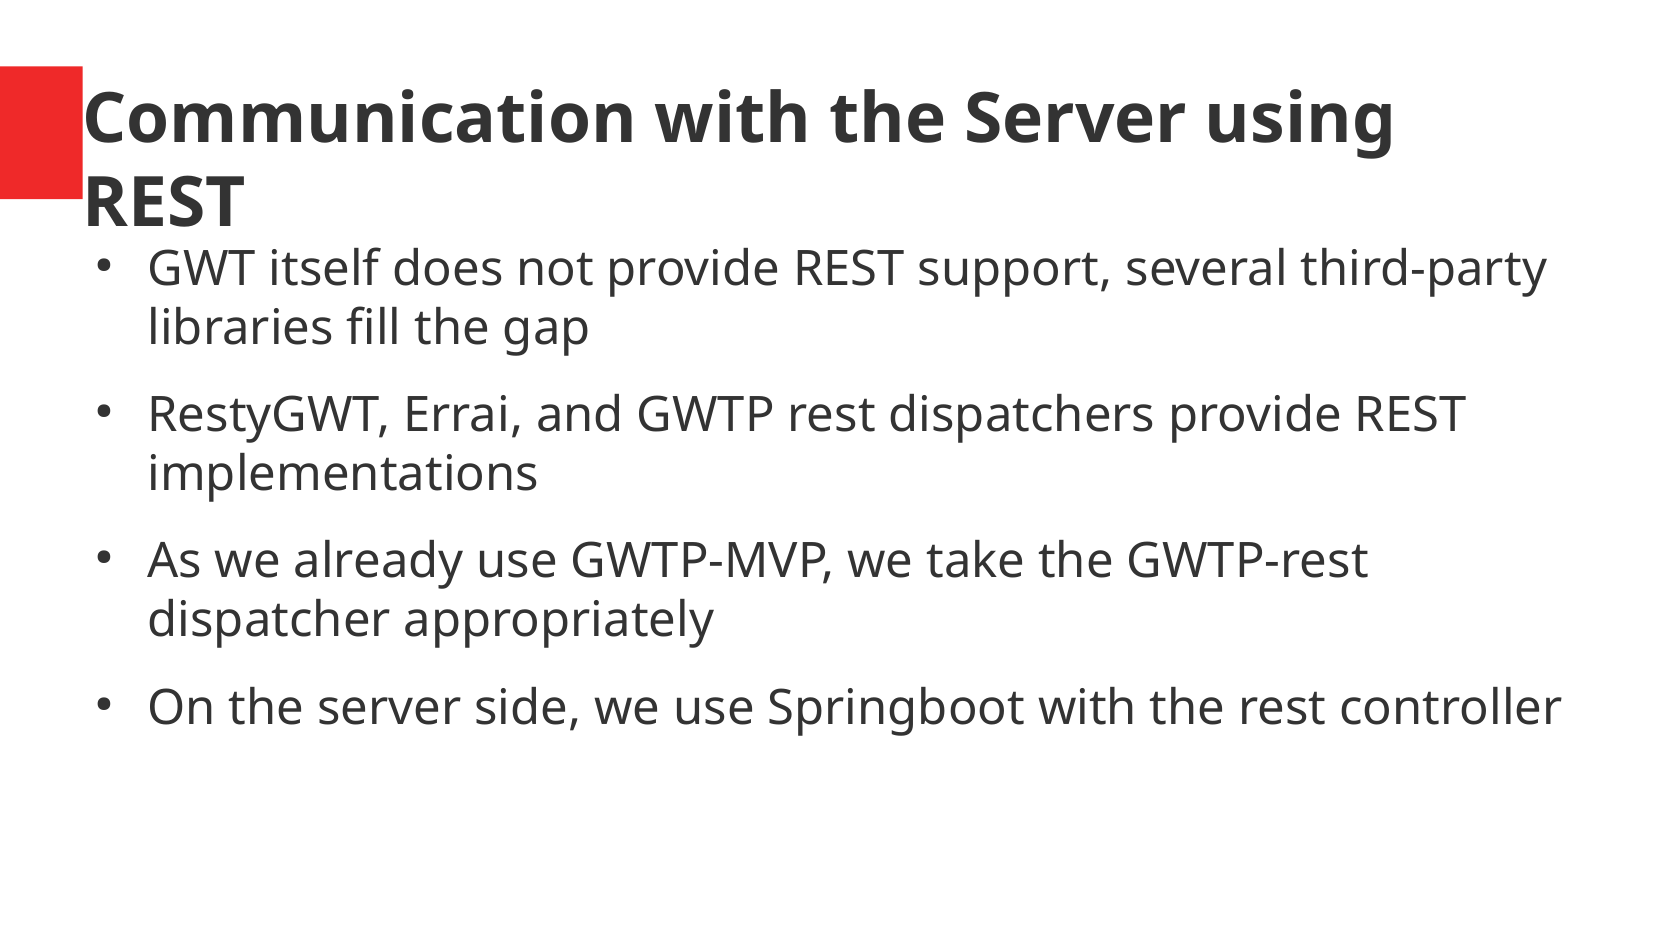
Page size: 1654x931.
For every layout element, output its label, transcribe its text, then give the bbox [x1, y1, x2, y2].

title Communication with the Server using REST [82, 0, 1571, 237]
list GWT itself does not provide REST support, several third-party libraries fill the gap RestyGWT, Errai, and GWTP rest dispatchers provide REST implementations As we already use GWTP-MVP, we take the GWTP-rest dispatcher appropriately On the server side, we use Springboot with the rest controller [78, 236, 1567, 792]
